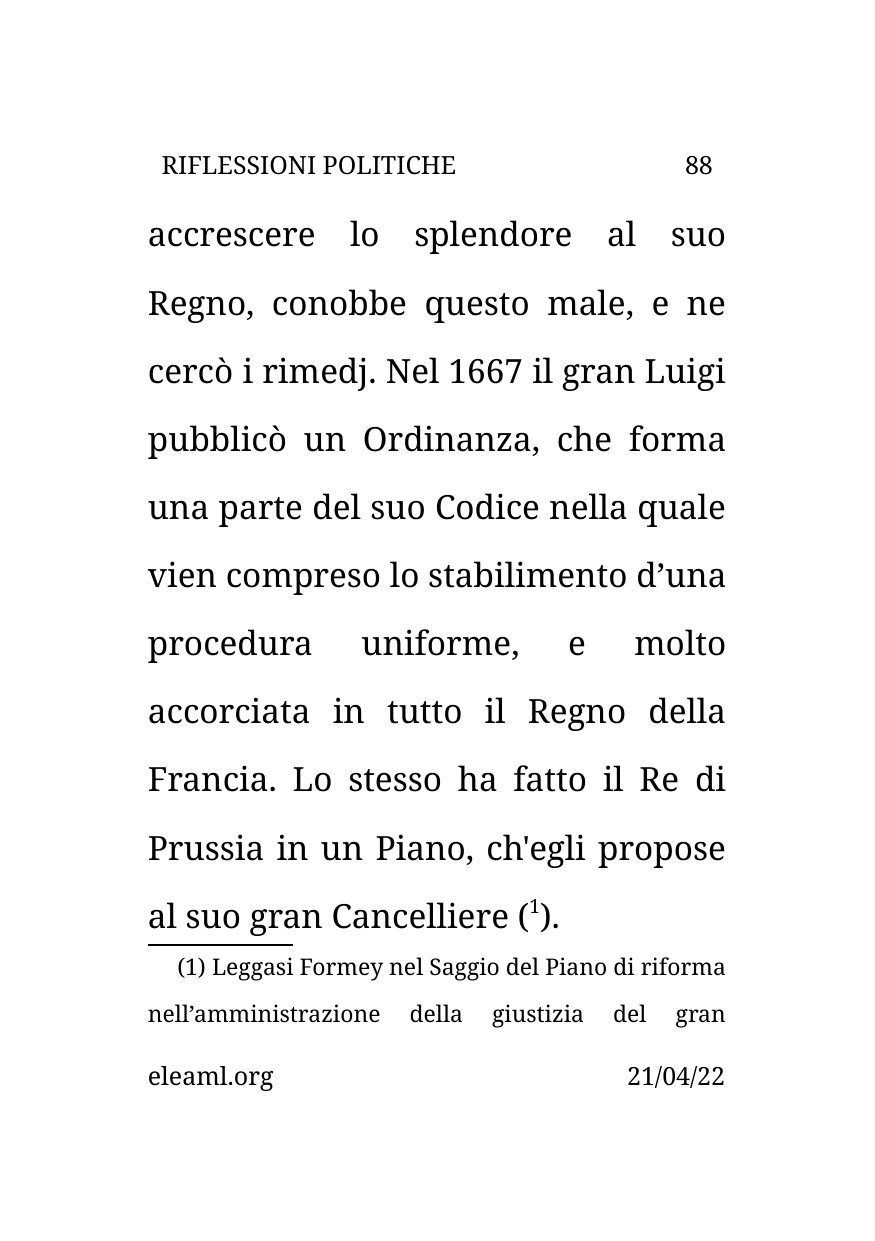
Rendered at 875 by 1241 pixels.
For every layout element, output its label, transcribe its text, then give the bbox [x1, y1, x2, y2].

text accrescere lo splendore al suo Regno, conobbe questo male, e ne cercò i rimedj. Nel 1667 il gran Luigi pubblicò un Ordinanza, che forma una parte del suo Codice nella quale vien compreso lo stabilimento d’una procedura uniforme, e molto accorciata in tutto il Regno della Francia. Lo stesso ha fatto il Re di Prussia in un Piano, ch'egli propose al suo gran Cancelliere (). [148, 211, 726, 938]
text Leggasi Formey nel Saggio del Piano di riforma nell’amministrazione della giustizia del gran [148, 951, 726, 1029]
